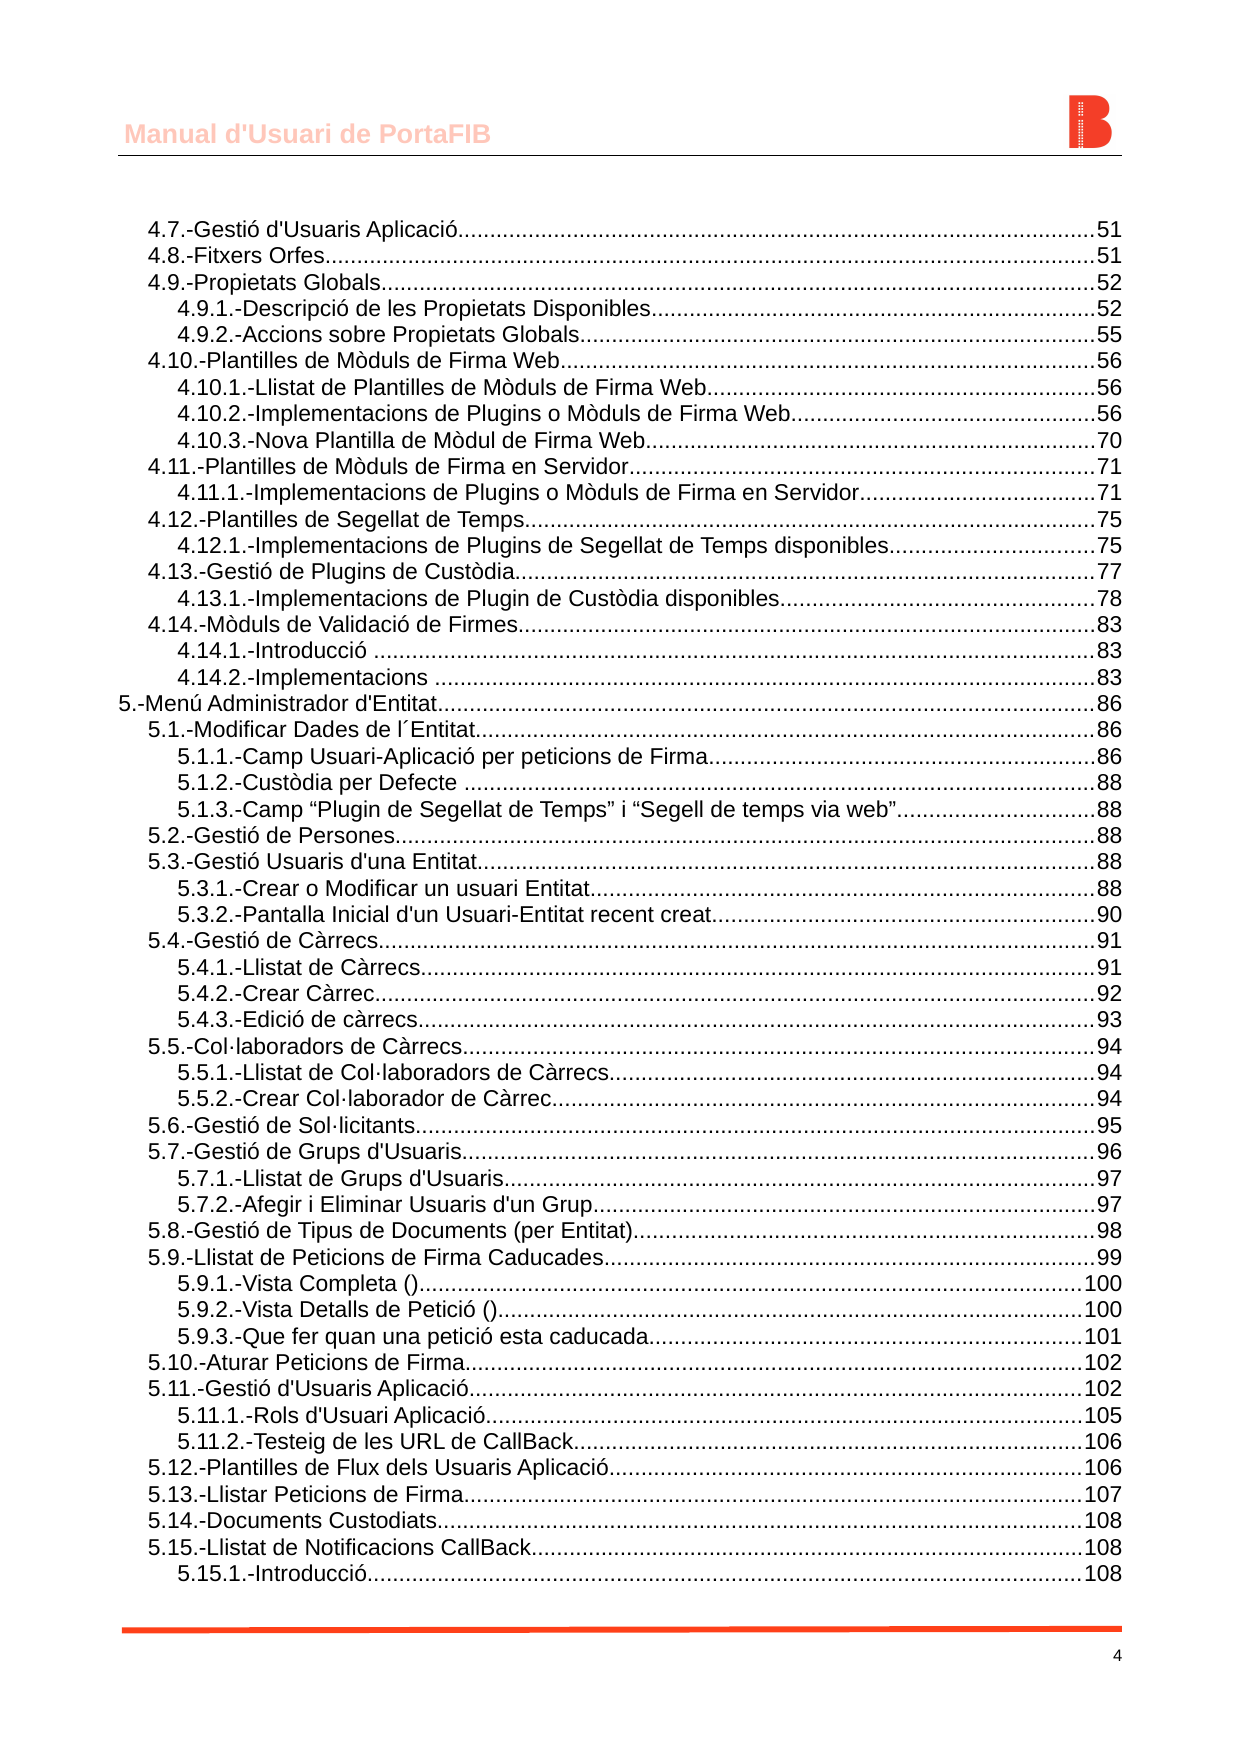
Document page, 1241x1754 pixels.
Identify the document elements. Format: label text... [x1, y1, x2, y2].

text 4.14.-Mòduls de Validació de Firmes 83 [148, 611, 1122, 637]
text 5.4.2.-Crear Càrrec 92 [177, 980, 1122, 1006]
text 4.12.-Plantilles de Segellat de Temps 75 [148, 506, 1122, 532]
text 5.1.2.-Custòdia per Defecte 88 [177, 769, 1122, 796]
text 5.9.-Llistat de Peticions de Firma Caducades 99 [148, 1243, 1122, 1270]
text 5.4.-Gestió de Càrrecs 91 [148, 927, 1122, 954]
text 5.3.-Gestió Usuaris d'una Entitat 88 [148, 848, 1122, 874]
text 5.12.-Plantilles de Flux dels Usuaris Aplicació 106 [148, 1454, 1122, 1481]
text 5.8.-Gestió de Tipus de Documents (per Entitat) 98 [148, 1217, 1122, 1243]
text 5.7.-Gestió de Grups d'Usuaris 96 [148, 1138, 1122, 1164]
text 4.7.-Gestió d'Usuaris Aplicació 51 [148, 216, 1122, 242]
picture [1063, 94, 1117, 150]
text 5.11.1.-Rols d'Usuari Aplicació 105 [177, 1402, 1122, 1428]
text 5.11.2.-Testeig de les URL de CallBack 106 [177, 1428, 1122, 1454]
text 5.6.-Gestió de Sol·licitants 95 [148, 1112, 1122, 1138]
text 4.14.1.-Introducció 83 [177, 637, 1122, 664]
text 4.11.1.-Implementacions de Plugins o Mòduls de Firma en Servidor 71 [177, 479, 1122, 506]
text 4.10.3.-Nova Plantilla de Mòdul de Firma Web 70 [177, 427, 1122, 453]
text 5.3.2.-Pantalla Inicial d'un Usuari-Entitat recent creat 90 [177, 901, 1122, 927]
text 5.15.1.-Introducció 108 [177, 1560, 1122, 1586]
text 4.10.2.-Implementacions de Plugins o Mòduls de Firma Web 56 [177, 400, 1122, 427]
text 5.4.3.-Edició de càrrecs 93 [177, 1006, 1122, 1033]
text 5.1.3.-Camp “Plugin de Segellat de Temps” i “Segell de temps via web” 88 [177, 796, 1122, 822]
text 5.4.1.-Llistat de Càrrecs 91 [177, 954, 1122, 980]
text 4.9.-Propietats Globals 52 [148, 268, 1122, 295]
text 4.10.-Plantilles de Mòduls de Firma Web 56 [148, 347, 1122, 374]
text 5.7.2.-Afegir i Eliminar Usuaris d'un Grup 97 [177, 1191, 1122, 1217]
text 4.9.1.-Descripció de les Propietats Disponibles 52 [177, 295, 1122, 321]
text 4.14.2.-Implementacions 83 [177, 664, 1122, 690]
text 5.2.-Gestió de Persones 88 [148, 822, 1122, 848]
text 4.12.1.-Implementacions de Plugins de Segellat de Temps disponibles 75 [177, 532, 1122, 558]
text 5.7.1.-Llistat de Grups d'Usuaris 97 [177, 1164, 1122, 1191]
text 5.14.-Documents Custodiats 108 [148, 1507, 1122, 1533]
text 5.9.3.-Que fer quan una petició esta caducada 101 [177, 1323, 1122, 1349]
text 5.3.1.-Crear o Modificar un usuari Entitat 88 [177, 874, 1122, 901]
text 5.1.1.-Camp Usuari-Aplicació per peticions de Firma 86 [177, 743, 1122, 769]
text 4.8.-Fitxers Orfes 51 [148, 242, 1122, 268]
text 5.5.2.-Crear Col·laborador de Càrrec 94 [177, 1085, 1122, 1112]
text 4.11.-Plantilles de Mòduls de Firma en Servidor 71 [148, 453, 1122, 479]
text 5.5.-Col·laboradors de Càrrecs 94 [148, 1033, 1122, 1059]
text 4.10.1.-Llistat de Plantilles de Mòduls de Firma Web 56 [177, 374, 1122, 400]
text 5.13.-Llistar Peticions de Firma 107 [148, 1481, 1122, 1507]
text 5.5.1.-Llistat de Col·laboradors de Càrrecs 94 [177, 1059, 1122, 1085]
text 5.15.-Llistat de Notificacions CallBack 108 [148, 1533, 1122, 1560]
text 5.9.2.-Vista Detalls de Petició () 100 [177, 1296, 1122, 1323]
text 5.9.1.-Vista Completa () 100 [177, 1270, 1122, 1296]
text 5.-Menú Administrador d'Entitat 86 [118, 690, 1122, 716]
text 5.10.-Aturar Peticions de Firma 102 [148, 1349, 1122, 1375]
text 4.9.2.-Accions sobre Propietats Globals 55 [177, 321, 1122, 347]
text 5.1.-Modificar Dades de l´Entitat 86 [148, 716, 1122, 743]
text 4.13.1.-Implementacions de Plugin de Custòdia disponibles 78 [177, 585, 1122, 611]
text 4.13.-Gestió de Plugins de Custòdia 77 [148, 558, 1122, 585]
text 5.11.-Gestió d'Usuaris Aplicació 102 [148, 1375, 1122, 1402]
